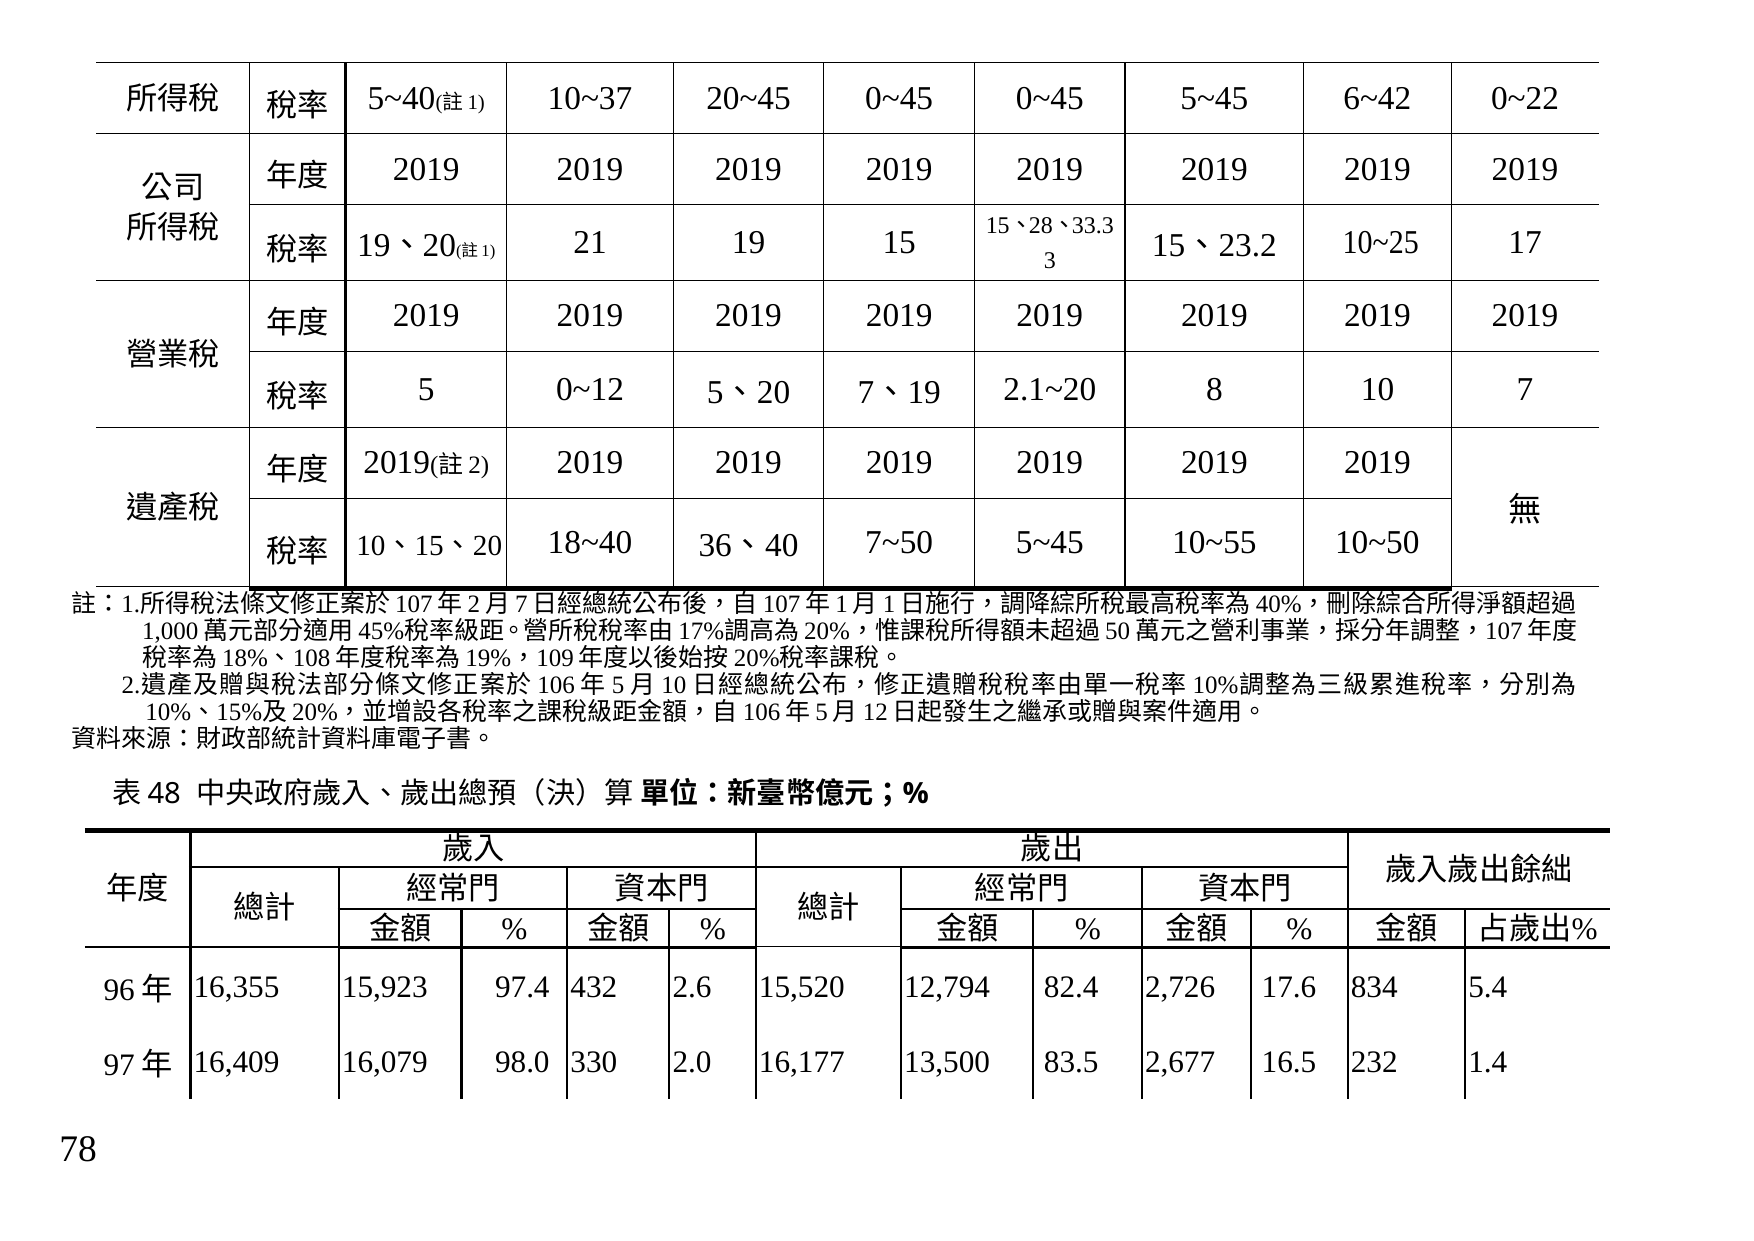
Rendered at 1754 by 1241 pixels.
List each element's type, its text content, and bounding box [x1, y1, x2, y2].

table_cell 834 [1349, 949, 1464, 1024]
table_cell 330 [568, 1024, 668, 1099]
table_cell 2,726 [1143, 949, 1250, 1024]
table_cell 97.4 [463, 949, 566, 1024]
subtitle 表48 中央政府歲入、歲出總預（決）算 單位：新臺幣億元；% [59, 753, 1636, 828]
table_cell 2019 [674, 428, 823, 497]
table_cell 5~40(註1) [347, 63, 506, 133]
table_cell 1.4 [1466, 1024, 1610, 1099]
table_cell 96年 [85, 948, 189, 1024]
table_cell 稅率 [250, 499, 344, 586]
table_cell 98.0 [463, 1024, 566, 1099]
table_cell 資本門 [1143, 868, 1347, 908]
table_cell 16,079 [340, 1024, 460, 1099]
table_cell 2019 [1126, 281, 1303, 351]
table_header 歲出 [757, 833, 1347, 866]
table_cell 2019 [1126, 428, 1303, 497]
table_cell 16,409 [192, 1024, 338, 1099]
table_cell 19、20(註1) [347, 205, 506, 280]
table_cell 10~25 [1304, 205, 1451, 280]
table_cell 12,794 [902, 949, 1032, 1024]
table_cell 經常門 [340, 868, 566, 908]
table_cell 0~45 [824, 63, 974, 133]
table_cell 2019 [975, 134, 1124, 204]
table_cell 2019 [674, 281, 823, 351]
table_cell 稅率 [250, 63, 344, 133]
table_cell 2019 [1304, 428, 1451, 497]
table_cell 97年 [85, 1024, 189, 1099]
table_header 歲入歲出餘絀 [1349, 833, 1610, 908]
table_cell % [463, 910, 566, 946]
table_header 歲入 [192, 833, 755, 866]
table_cell 2019 [1304, 134, 1451, 204]
table_cell 7、19 [824, 352, 974, 427]
table_cell 總計 [757, 868, 900, 946]
table_cell 所得稅 [96, 63, 249, 133]
table_cell 2019 [347, 134, 506, 204]
table_cell 2019 [1452, 281, 1599, 351]
table_cell 2.6 [670, 949, 755, 1024]
text 2.遺產及贈與稅法部分條文修正案於106年5月10日經總統公布，修正遺贈稅稅率由單一稅率10%調整為三級累進稅率，分別為10%、15%及20%，並增設各稅率之課稅級距金額，自106年5月12日起發生之繼承或贈與案件適用。 [121, 672, 1577, 726]
text 資料來源：財政部統計資料庫電子書。 [71, 726, 1577, 753]
table_cell 2019 [824, 428, 974, 497]
table_cell 15,520 [757, 947, 900, 1024]
table_cell 17 [1452, 205, 1599, 280]
table_cell 資本門 [568, 868, 755, 908]
table_cell 2019 [975, 281, 1124, 351]
table_cell 10 [1304, 352, 1451, 427]
table_cell 稅率 [250, 205, 344, 280]
table_cell 5~45 [975, 499, 1124, 586]
table_cell 8 [1126, 352, 1303, 427]
table_cell 7~50 [824, 499, 974, 586]
table_cell 82.4 [1034, 949, 1141, 1024]
table_cell 營業稅 [96, 281, 249, 427]
table_cell % [1252, 910, 1347, 946]
table_cell 占歲出% [1466, 910, 1610, 946]
text 註：1.所得稅法條文修正案於107年2月7日經總統公布後，自107年1月1日施行，調降綜所稅最高稅率為40%，刪除綜合所得淨額超過1,000萬元部分適用45%稅率級距。營所稅稅率由17%調高為20%，惟課稅所得額未超過50萬元之營利事業，採分年調整，107年度稅率為18%、108年度稅率為19%，109年度以後始按20%稅率課稅。 [71, 591, 1577, 672]
table_cell 2019 [1452, 134, 1599, 204]
table_cell 2019 [1304, 281, 1451, 351]
table_cell 20~45 [674, 63, 823, 133]
table_cell 2019 [507, 281, 673, 351]
table_cell 16,177 [757, 1024, 900, 1099]
table_cell 年度 [250, 134, 344, 204]
table_cell 2019 [507, 134, 673, 204]
table_cell 16.5 [1252, 1024, 1347, 1099]
table_cell 年度 [250, 428, 344, 497]
table_cell % [670, 910, 755, 946]
table_cell 15 [824, 205, 974, 280]
table_cell 17.6 [1252, 949, 1347, 1024]
table_cell 2019 [824, 281, 974, 351]
table_cell 2,677 [1143, 1024, 1250, 1099]
table_cell 無 [1452, 428, 1599, 586]
table_cell 18~40 [507, 499, 673, 586]
table_cell 36、40 [674, 499, 823, 586]
table_cell 2.1~20 [975, 352, 1124, 427]
table_cell 0~12 [507, 352, 673, 427]
table_cell 5 [347, 352, 506, 427]
table_cell 2019 [674, 134, 823, 204]
table_cell 公司 所得稅 [96, 134, 249, 280]
table_cell 432 [568, 949, 668, 1024]
table_cell 10~55 [1126, 499, 1303, 586]
table_cell 15、28、33.33 [975, 205, 1124, 280]
table_cell % [1034, 910, 1141, 946]
table_cell 金額 [568, 910, 668, 946]
table_cell 2019 [975, 428, 1124, 497]
table_cell 0~22 [1452, 63, 1599, 133]
table_cell 10~50 [1304, 499, 1451, 586]
table_cell 經常門 [902, 868, 1141, 908]
table_cell 2019(註2) [347, 428, 506, 497]
table_cell 5、20 [674, 352, 823, 427]
table_cell 金額 [340, 910, 460, 946]
table_cell 2019 [824, 134, 974, 204]
table_cell 6~42 [1304, 63, 1451, 133]
table_cell 10、15、20 [347, 499, 506, 586]
table_cell 2019 [347, 281, 506, 351]
table_cell 2019 [507, 428, 673, 497]
table_cell 0~45 [975, 63, 1124, 133]
table_cell 13,500 [902, 1024, 1032, 1099]
table_cell 16,355 [192, 948, 338, 1024]
table_cell 5.4 [1466, 949, 1610, 1024]
table_cell 總計 [192, 868, 338, 946]
table_cell 年度 [250, 281, 344, 351]
table_cell 金額 [902, 910, 1032, 946]
table_cell 5~45 [1126, 63, 1303, 133]
table_cell 10~37 [507, 63, 673, 133]
table_cell 19 [674, 205, 823, 280]
table_header 年度 [85, 833, 189, 946]
table_cell 2.0 [670, 1024, 755, 1099]
table_cell 15、23.2 [1126, 205, 1303, 280]
table_cell 金額 [1143, 910, 1250, 946]
table_cell 83.5 [1034, 1024, 1141, 1099]
table_cell 金額 [1349, 910, 1464, 946]
table_cell 7 [1452, 352, 1599, 427]
table_cell 21 [507, 205, 673, 280]
table_cell 2019 [1126, 134, 1303, 204]
table_cell 15,923 [340, 949, 460, 1024]
table_cell 232 [1349, 1024, 1464, 1099]
table_cell 稅率 [250, 352, 344, 427]
table_cell 遺產稅 [96, 428, 249, 586]
